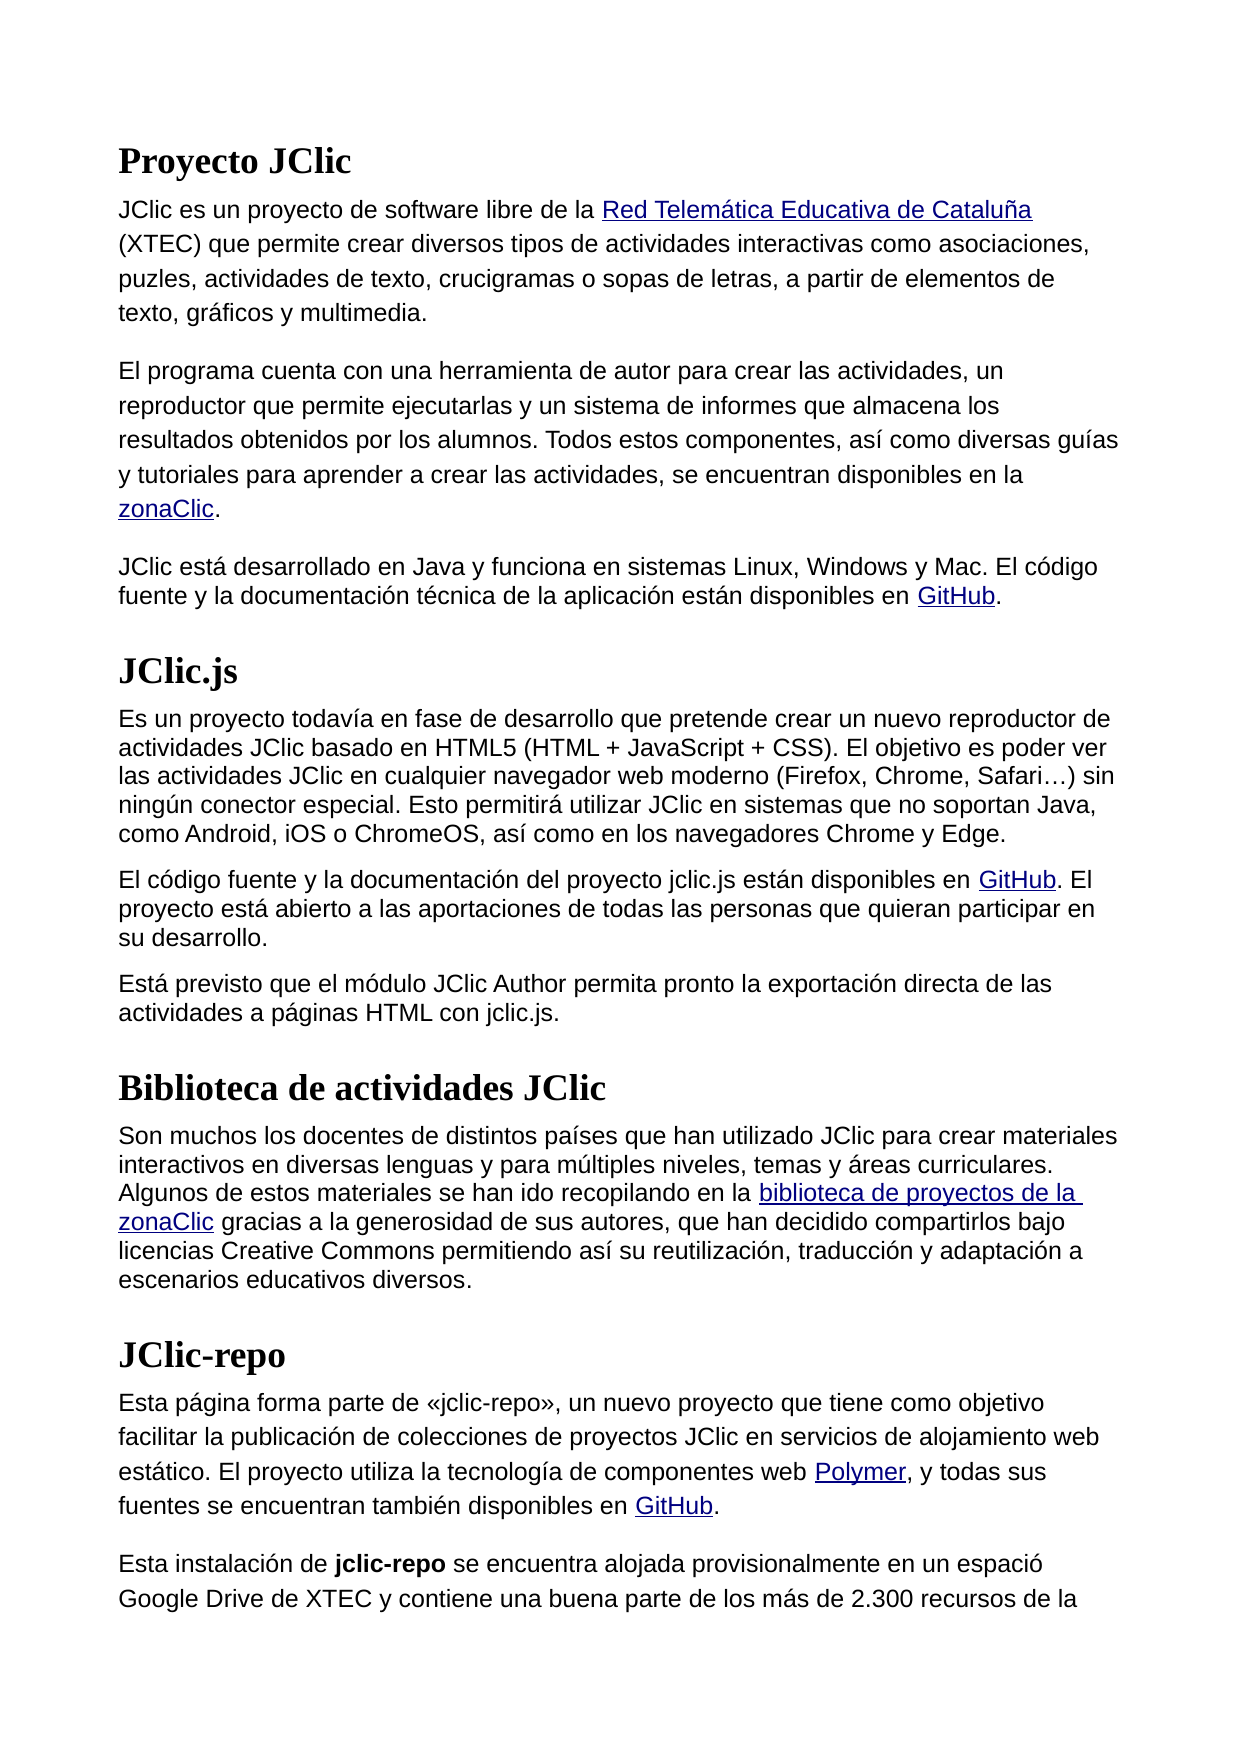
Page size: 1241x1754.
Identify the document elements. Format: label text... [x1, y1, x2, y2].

text Son muchos los docentes de distintos países que han utilizado JClic para crear materiales interactivos en diversas lenguas y para múltiples niveles, temas y áreas curriculares. Algunos de estos materiales se han ido recopilando en la biblioteca de proyectos de la zonaClic gracias a la generosidad de sus autores, que han decidido compartirlos bajo licencias Creative Commons permitiendo así su reutilización, traducción y adaptación a escenarios educativos diversos. [118, 1121, 1122, 1293]
subtitle JClic-repo [118, 1332, 1122, 1375]
subtitle Proyecto JClic [118, 139, 1122, 182]
text Es un proyecto todavía en fase de desarrollo que pretende crear un nuevo reproductor de actividades JClic basado en HTML5 (HTML + JavaScript + CSS). El objetivo es poder ver las actividades JClic en cualquier navegador web moderno (Firefox, Chrome, Safari…) sin ningún conector especial. Esto permitirá utilizar JClic en sistemas que no soportan Java, como Android, iOS o ChromeOS, así como en los navegadores Chrome y Edge. [118, 704, 1122, 848]
text JClic está desarrollado en Java y funciona en sistemas Linux, Windows y Mac. El código fuente y la documentación técnica de la aplicación están disponibles en GitHub. [118, 552, 1122, 610]
subtitle JClic.js [118, 648, 1122, 691]
subtitle Biblioteca de actividades JClic [118, 1065, 1122, 1108]
text El código fuente y la documentación del proyecto jclic.js están disponibles en GitHub. El proyecto está abierto a las aportaciones de todas las personas que quieran participar en su desarrollo. [118, 865, 1122, 952]
text El programa cuenta con una herramienta de autor para crear las actividades, un reproductor que permite ejecutarlas y un sistema de informes que almacena los resultados obtenidos por los alumnos. Todos estos componentes, así como diversas guías y tutoriales para aprender a crear las actividades, se encuentran disponibles en la zonaClic. [118, 356, 1122, 523]
text Está previsto que el módulo JClic Author permita pronto la exportación directa de las actividades a páginas HTML con jclic.js. [118, 969, 1122, 1027]
text Esta instalación de jclic-repo se encuentra alojada provisionalmente en un espació Google Drive de XTEC y contiene una buena parte de los más de 2.300 recursos de la [118, 1549, 1122, 1612]
text JClic es un proyecto de software libre de la Red Telemática Educativa de Cataluña (XTEC) que permite crear diversos tipos de actividades interactivas como asociaciones, puzles, actividades de texto, crucigramas o sopas de letras, a partir de elementos de texto, gráficos y multimedia. [118, 194, 1122, 327]
text Esta página forma parte de «jclic-repo», un nuevo proyecto que tiene como objetivo facilitar la publicación de colecciones de proyectos JClic en servicios de alojamiento web estático. El proyecto utiliza la tecnología de componentes web Polymer, y todas sus fuentes se encuentran también disponibles en GitHub. [118, 1388, 1122, 1520]
